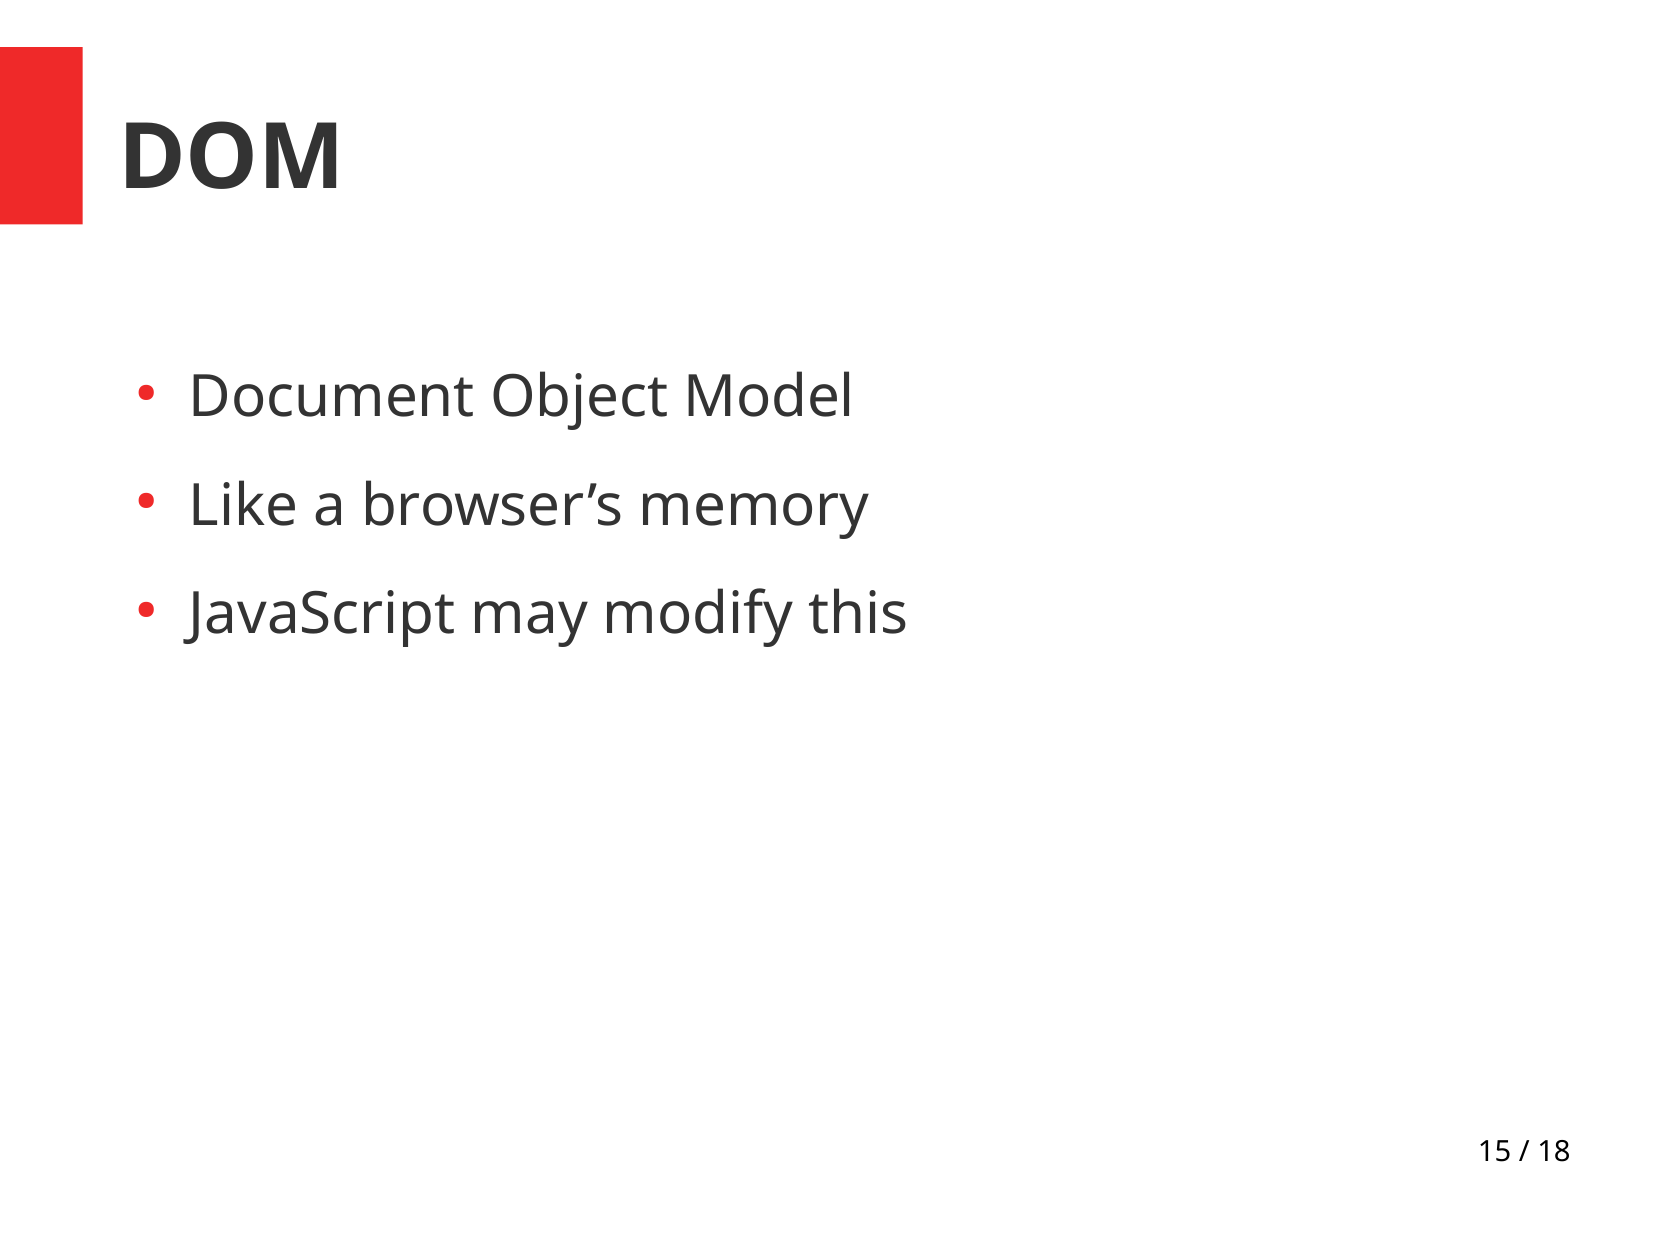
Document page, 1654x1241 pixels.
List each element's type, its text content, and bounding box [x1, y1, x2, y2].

title DOM [118, 49, 1571, 257]
list Document Object Model Like a browser’s memory JavaScript may modify this [118, 354, 1536, 1074]
